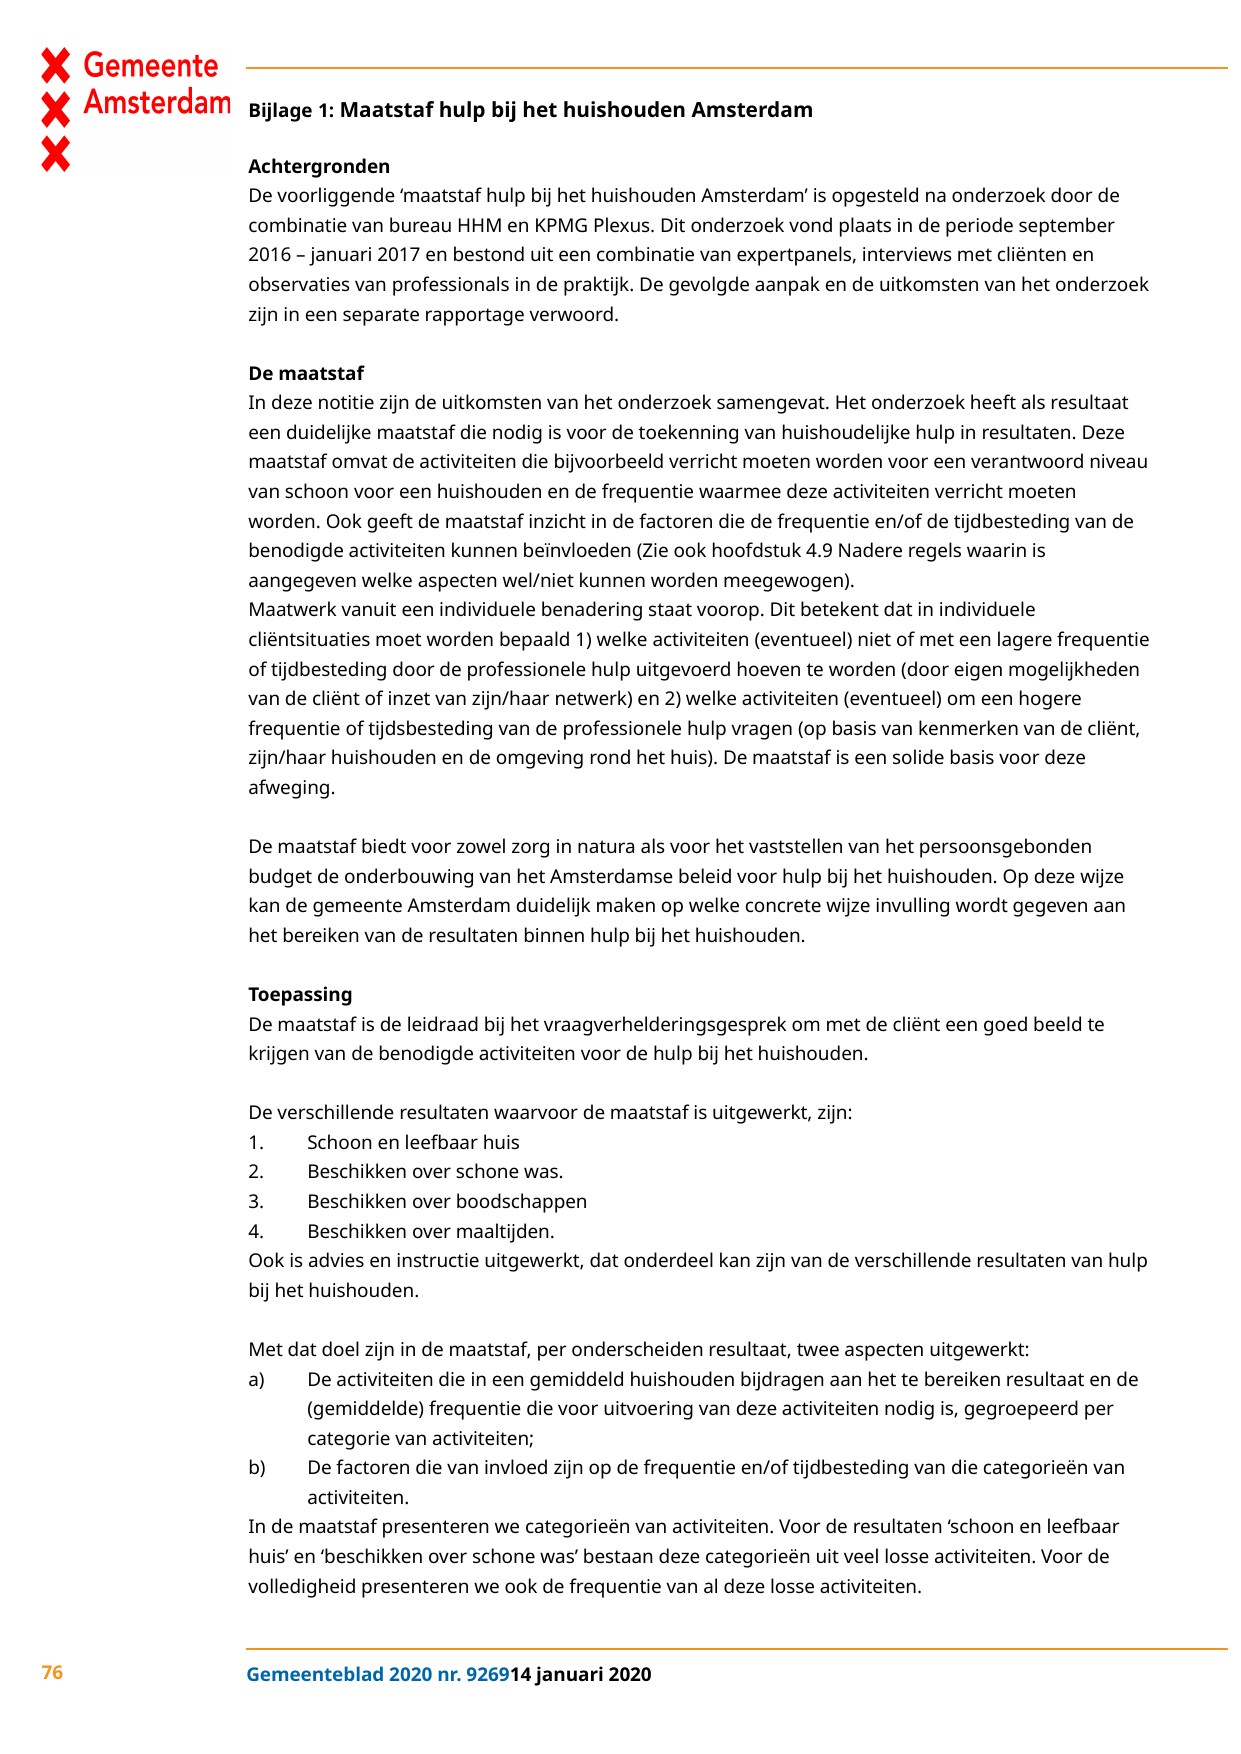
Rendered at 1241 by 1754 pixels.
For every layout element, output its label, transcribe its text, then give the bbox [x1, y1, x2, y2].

list Beschikken over maaltijden. [248, 1218, 1152, 1244]
text In deze notitie zijn de uitkomsten van het onderzoek samengevat. Het onderzoek heeft als resultaat een duidelijke maatstaf die nodig is voor de toekenning van huishoudelijke hulp in resultaten. Deze maatstaf omvat de activiteiten die bijvoorbeeld verricht moeten worden voor een verantwoord niveau van schoon voor een huishouden en de frequentie waarmee deze activiteiten verricht moeten worden. Ook geeft de maatstaf inzicht in de factoren die de frequentie en/of de tijdbesteding van de benodigde activiteiten kunnen beïnvloeden (Zie ook hoofdstuk 4.9 Nadere regels waarin is aangegeven welke aspecten wel/niet kunnen worden meegewogen). [248, 389, 1152, 593]
text De maatstaf is de leidraad bij het vraagverhelderingsgesprek om met de cliënt een goed beeld te krijgen van de benodigde activiteiten voor de hulp bij het huishouden. [248, 1011, 1152, 1066]
list Beschikken over boodschappen [248, 1188, 1152, 1214]
text De maatstaf [248, 360, 1152, 386]
text Bijlage 1: Maatstaf hulp bij het huishouden Amsterdam [248, 95, 1152, 123]
picture [41, 47, 231, 172]
list Beschikken over schone was. [248, 1159, 1152, 1184]
text Achtergronden [248, 153, 1152, 179]
list De factoren die van invloed zijn op de frequentie en/of tijdbesteding van die categorieën van activiteiten. [248, 1454, 1152, 1510]
text De maatstaf biedt voor zowel zorg in natura als voor het vaststellen van het persoonsgebonden budget de onderbouwing van het Amsterdamse beleid voor hulp bij het huishouden. Op deze wijze kan de gemeente Amsterdam duidelijk maken op welke concrete wijze invulling wordt gegeven aan het bereiken van de resultaten binnen hulp bij het huishouden. [248, 833, 1152, 948]
text Maatwerk vanuit een individuele benadering staat voorop. Dit betekent dat in individuele cliëntsituaties moet worden bepaald 1) welke activiteiten (eventueel) niet of met een lagere frequentie of tijdbesteding door de professionele hulp uitgevoerd hoeven te worden (door eigen mogelijkheden van de cliënt of inzet van zijn/haar netwerk) en 2) welke activiteiten (eventueel) om een hogere frequentie of tijdsbesteding van de professionele hulp vragen (op basis van kenmerken van de cliënt, zijn/haar huishouden en de omgeving rond het huis). De maatstaf is een solide basis voor deze afweging. [248, 597, 1152, 800]
text De voorliggende ‘maatstaf hulp bij het huishouden Amsterdam’ is opgesteld na onderzoek door de combinatie van bureau HHM en KPMG Plexus. Dit onderzoek vond plaats in de periode september 2016 – januari 2017 en bestond uit een combinatie van expertpanels, interviews met cliënten en observaties van professionals in de praktijk. De gevolgde aanpak en de uitkomsten van het onderzoek zijn in een separate rapportage verwoord. [248, 182, 1152, 327]
text In de maatstaf presenteren we categorieën van activiteiten. Voor de resultaten ‘schoon en leefbaar huis’ en ‘beschikken over schone was’ bestaan deze categorieën uit veel losse activiteiten. Voor de volledigheid presenteren we ook de frequentie van al deze losse activiteiten. [248, 1514, 1152, 1599]
text De verschillende resultaten waarvoor de maatstaf is uitgewerkt, zijn: [248, 1099, 1152, 1125]
text Ook is advies en instructie uitgewerkt, dat onderdeel kan zijn van de verschillende resultaten van hulp bij het huishouden. [248, 1247, 1152, 1303]
text Toepassing [248, 981, 1152, 1007]
list Schoon en leefbaar huis [248, 1129, 1152, 1155]
list De activiteiten die in een gemiddeld huishouden bijdragen aan het te bereiken resultaat en de (gemiddelde) frequentie die voor uitvoering van deze activiteiten nodig is, gegroepeerd per categorie van activiteiten; [248, 1366, 1152, 1451]
text Met dat doel zijn in de maatstaf, per onderscheiden resultaat, twee aspecten uitgewerkt: [248, 1336, 1152, 1362]
